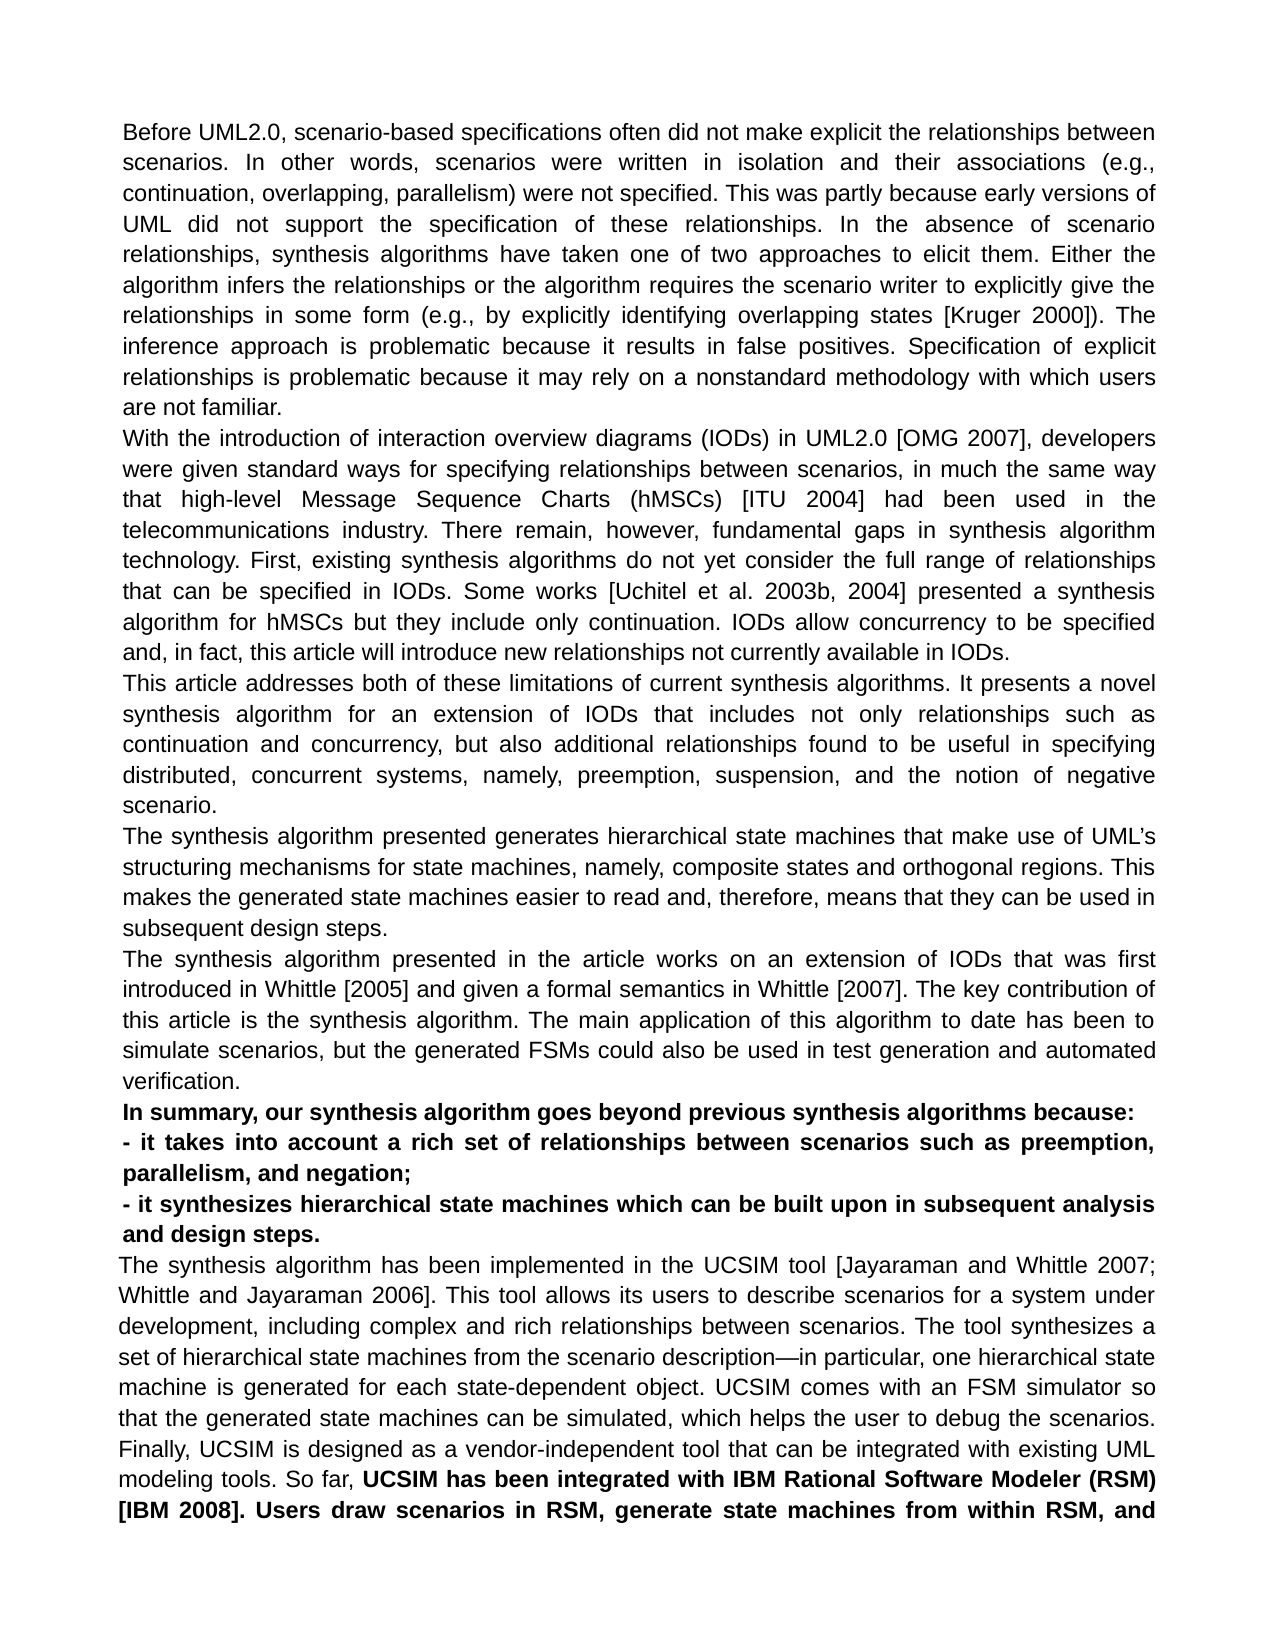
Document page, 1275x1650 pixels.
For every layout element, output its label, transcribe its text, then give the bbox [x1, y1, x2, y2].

text This article addresses both of these limitations of current synthesis algorithms. It presents a novel synthesis algorithm for an extension of IODs that includes not only relationships such as continuation and concurrency, but also additional relationships found to be useful in specifying distributed, concurrent systems, namely, preemption, suspension, and the notion of negative scenario. [122, 669, 1157, 819]
text The synthesis algorithm presented generates hierarchical state machines that make use of UML’s structuring mechanisms for state machines, namely, composite states and orthogonal regions. This makes the generated state machines easier to read and, therefore, means that they can be used in subsequent design steps. [122, 822, 1157, 941]
text With the introduction of interaction overview diagrams (IODs) in UML2.0 [OMG 2007], developers were given standard ways for specifying relationships between scenarios, in much the same way that high-level Message Sequence Charts (hMSCs) [ITU 2004] had been used in the telecommunications industry. There remain, however, fundamental gaps in synthesis algorithm technology. First, existing synthesis algorithms do not yet consider the full range of relationships that can be specified in IODs. Some works [Uchitel et al. 2003b, 2004] presented a synthesis algorithm for hMSCs but they include only continuation. IODs allow concurrency to be specified and, in fact, this article will introduce new relationships not currently available in IODs. [122, 424, 1157, 666]
text In summary, our synthesis algorithm goes beyond previous synthesis algorithms because: [122, 1098, 1157, 1125]
text The synthesis algorithm has been implemented in the UCSIM tool [Jayaraman and Whittle 2007; Whittle and Jayaraman 2006]. This tool allows its users to describe scenarios for a system under development, including complex and rich relationships between scenarios. The tool synthesizes a set of hierarchical state machines from the scenario description—in particular, one hierarchical state machine is generated for each state-dependent object. UCSIM comes with an FSM simulator so that the generated state machines can be simulated, which helps the user to debug the scenarios. Finally, UCSIM is designed as a vendor-independent tool that can be integrated with existing UML modeling tools. So far, UCSIM has been integrated with IBM Rational Software Modeler (RSM) [IBM 2008]. Users draw scenarios in RSM, generate state machines from within RSM, and [118, 1251, 1157, 1523]
text - it synthesizes hierarchical state machines which can be built upon in subsequent analysis and design steps. [122, 1190, 1157, 1247]
text Before UML2.0, scenario-based specifications often did not make explicit the relationships between scenarios. In other words, scenarios were written in isolation and their associations (e.g., continuation, overlapping, parallelism) were not specified. This was partly because early versions of UML did not support the specification of these relationships. In the absence of scenario relationships, synthesis algorithms have taken one of two approaches to elicit them. Either the algorithm infers the relationships or the algorithm requires the scenario writer to explicitly give the relationships in some form (e.g., by explicitly identifying overlapping states [Kruger 2000]). The inference approach is problematic because it results in false positives. Specification of explicit relationships is problematic because it may rely on a nonstandard methodology with which users are not familiar. [122, 118, 1157, 421]
text The synthesis algorithm presented in the article works on an extension of IODs that was first introduced in Whittle [2005] and given a formal semantics in Whittle [2007]. The key contribution of this article is the synthesis algorithm. The main application of this algorithm to date has been to simulate scenarios, but the generated FSMs could also be used in test generation and automated verification. [122, 945, 1157, 1094]
text - it takes into account a rich set of relationships between scenarios such as preemption, parallelism, and negation; [122, 1129, 1157, 1186]
